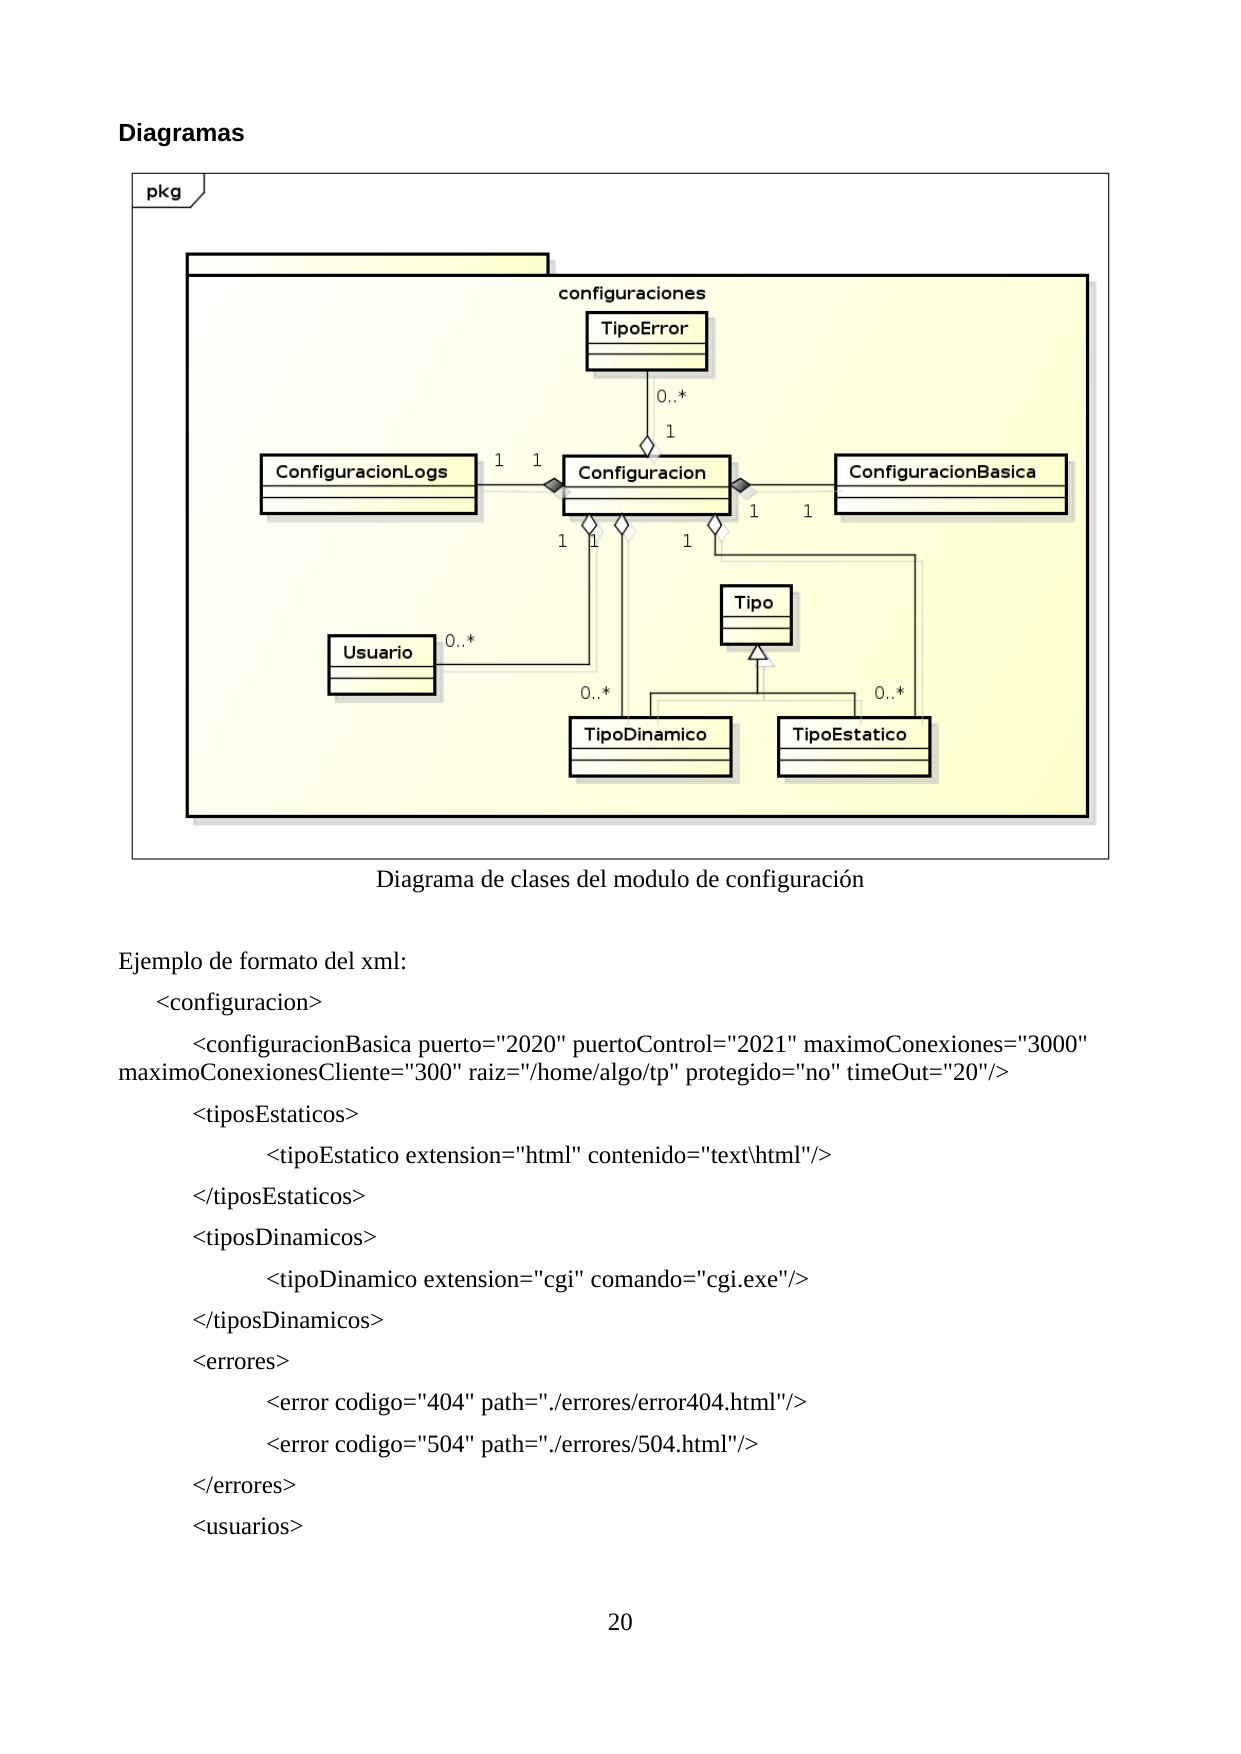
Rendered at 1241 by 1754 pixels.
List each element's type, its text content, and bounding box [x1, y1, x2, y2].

text <configuracion> [118, 987, 1122, 1016]
picture [118, 159, 1123, 864]
text <error codigo="504" path="./errores/504.html"/> [118, 1429, 1122, 1457]
text <usuarios> [118, 1511, 1122, 1540]
text <errores> [118, 1346, 1122, 1375]
text </tiposDinamicos> [118, 1305, 1122, 1334]
text <tipoEstatico extension="html" contenido="text\html"/> [118, 1140, 1122, 1169]
text Diagrama de clases del modulo de configuración [118, 864, 1122, 892]
text <tiposDinamicos> [118, 1222, 1122, 1251]
text <error codigo="404" path="./errores/error404.html"/> [118, 1387, 1122, 1416]
text <configuracionBasica puerto="2020" puertoControl="2021" maximoConexiones="3000" maximoConexionesCliente="300" raiz="/home/algo/tp" protegido="no" timeOut="20"/> [118, 1029, 1122, 1086]
text </errores> [118, 1470, 1122, 1499]
subtitle Diagramas [118, 118, 1122, 147]
text Ejemplo de formato del xml: [118, 946, 1122, 975]
text <tipoDinamico extension="cgi" comando="cgi.exe"/> [118, 1264, 1122, 1292]
text <tiposEstaticos> [118, 1099, 1122, 1127]
text </tiposEstaticos> [118, 1181, 1122, 1210]
